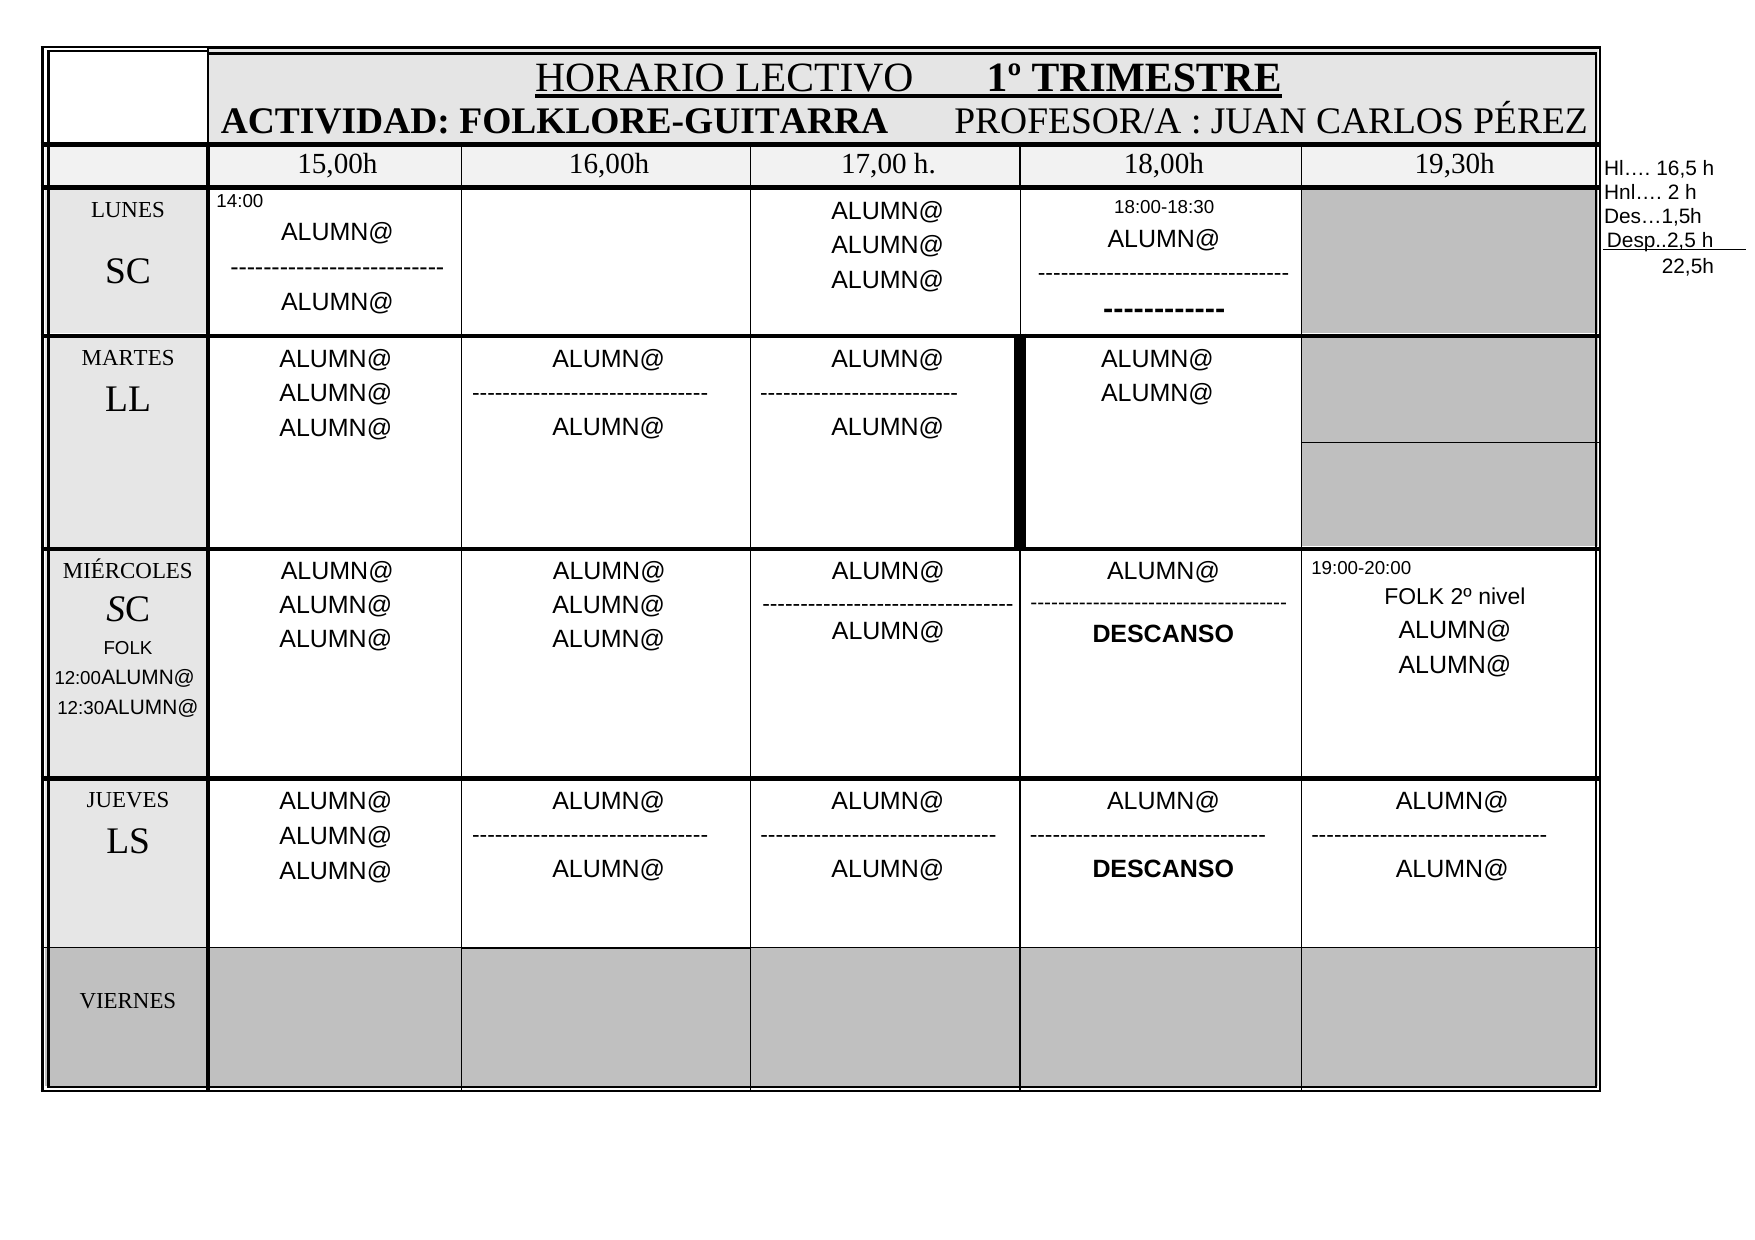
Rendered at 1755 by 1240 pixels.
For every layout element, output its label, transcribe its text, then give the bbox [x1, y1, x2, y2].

table_cell [462, 694, 750, 776]
table_cell [1302, 694, 1595, 776]
table_cell 16,00h [462, 147, 750, 185]
table_cell [1021, 948, 1301, 1086]
table_cell [210, 694, 461, 776]
table_cell FOLK 2º nivel ALUMN@ ALUMN@ [1302, 585, 1595, 694]
table_cell [1302, 338, 1595, 442]
table_header HORARIO LECTIVO 1º TRIMESTRE ACTIVIDAD: FOLKLORE-GUITARRA PROFESOR/A : JUAN CARLOS PÉREZ [209, 49, 1598, 142]
table_cell ALUMN@ ------------------------------- ALUMN@ [751, 781, 1019, 947]
table_cell [1021, 694, 1301, 776]
table_header [50, 52, 207, 142]
table_cell 19:00-20:00 [1302, 551, 1595, 585]
text Des…1,5h [1604, 207, 1702, 228]
table_cell [462, 190, 750, 333]
table_cell MARTES LL [50, 338, 206, 546]
table_cell [210, 948, 461, 1086]
table_cell ALUMN@ ALUMN@ [462, 585, 750, 694]
table_cell ALUMN@ [462, 551, 750, 585]
table_cell [1302, 443, 1595, 546]
table_cell VIERNES [50, 948, 206, 1086]
table_cell ALUMN@ ALUMN@ ALUMN@ [210, 338, 461, 546]
text Hnl…. 2 h [1604, 180, 1754, 204]
table_cell 15,00h [210, 147, 461, 185]
table_cell 17,00 h. [751, 147, 1019, 185]
table_cell [1302, 190, 1595, 333]
table_cell [50, 147, 206, 185]
table_cell LUNES SC [50, 190, 206, 333]
table_cell JUEVES LS [50, 781, 206, 947]
table_cell ALUMN@ ------------------------------- ALUMN@ [462, 338, 750, 546]
text Desp..2,5 h [1603, 204, 1754, 252]
table_cell ALUMN@ -------------------------- ALUMN@ [751, 338, 1014, 546]
table_cell 19,30h [1302, 147, 1595, 185]
table_cell [1302, 948, 1595, 1086]
table_cell ALUMN@ ALUMN@ ALUMN@ [751, 190, 1020, 333]
table_cell ALUMN@ ------------------------------- ALUMN@ [1302, 781, 1595, 947]
text 22,5h [1662, 254, 1754, 278]
table_cell 12:30ALUMN@ [50, 694, 206, 776]
table_cell ALUMN@ [210, 551, 461, 585]
table_cell 18:00-18:30 ALUMN@ --------------------------------- ------------ [1021, 190, 1301, 333]
table_cell ALUMN@ ------------------------------- ALUMN@ [462, 781, 750, 947]
table_cell ALUMN@ ALUMN@ [1026, 338, 1301, 546]
table_cell 18,00h [1021, 147, 1301, 185]
table_cell --------------------------------- ALUMN@ [751, 585, 1019, 694]
table_cell [462, 949, 750, 1086]
table_cell 14:00 ALUMN@ -------------------------- ALUMN@ [210, 190, 461, 333]
table_cell ALUMN@ ------------------------------- DESCANSO [1021, 781, 1301, 947]
text Hl…. 16,5 h [1604, 156, 1754, 180]
table_cell ALUMN@ [751, 551, 1019, 585]
table_cell ALUMN@ ALUMN@ [210, 585, 461, 694]
table_cell SC FOLK 12:00ALUMN@ [50, 585, 206, 694]
table_cell ALUMN@ ALUMN@ ALUMN@ [210, 781, 461, 947]
table_cell [751, 948, 1019, 1086]
table_cell ALUMN@ [1021, 551, 1301, 585]
table_cell MIÉRCOLES [50, 551, 206, 585]
table_cell ------------------------------------- DESCANSO [1021, 585, 1301, 694]
table_cell [751, 694, 1019, 776]
